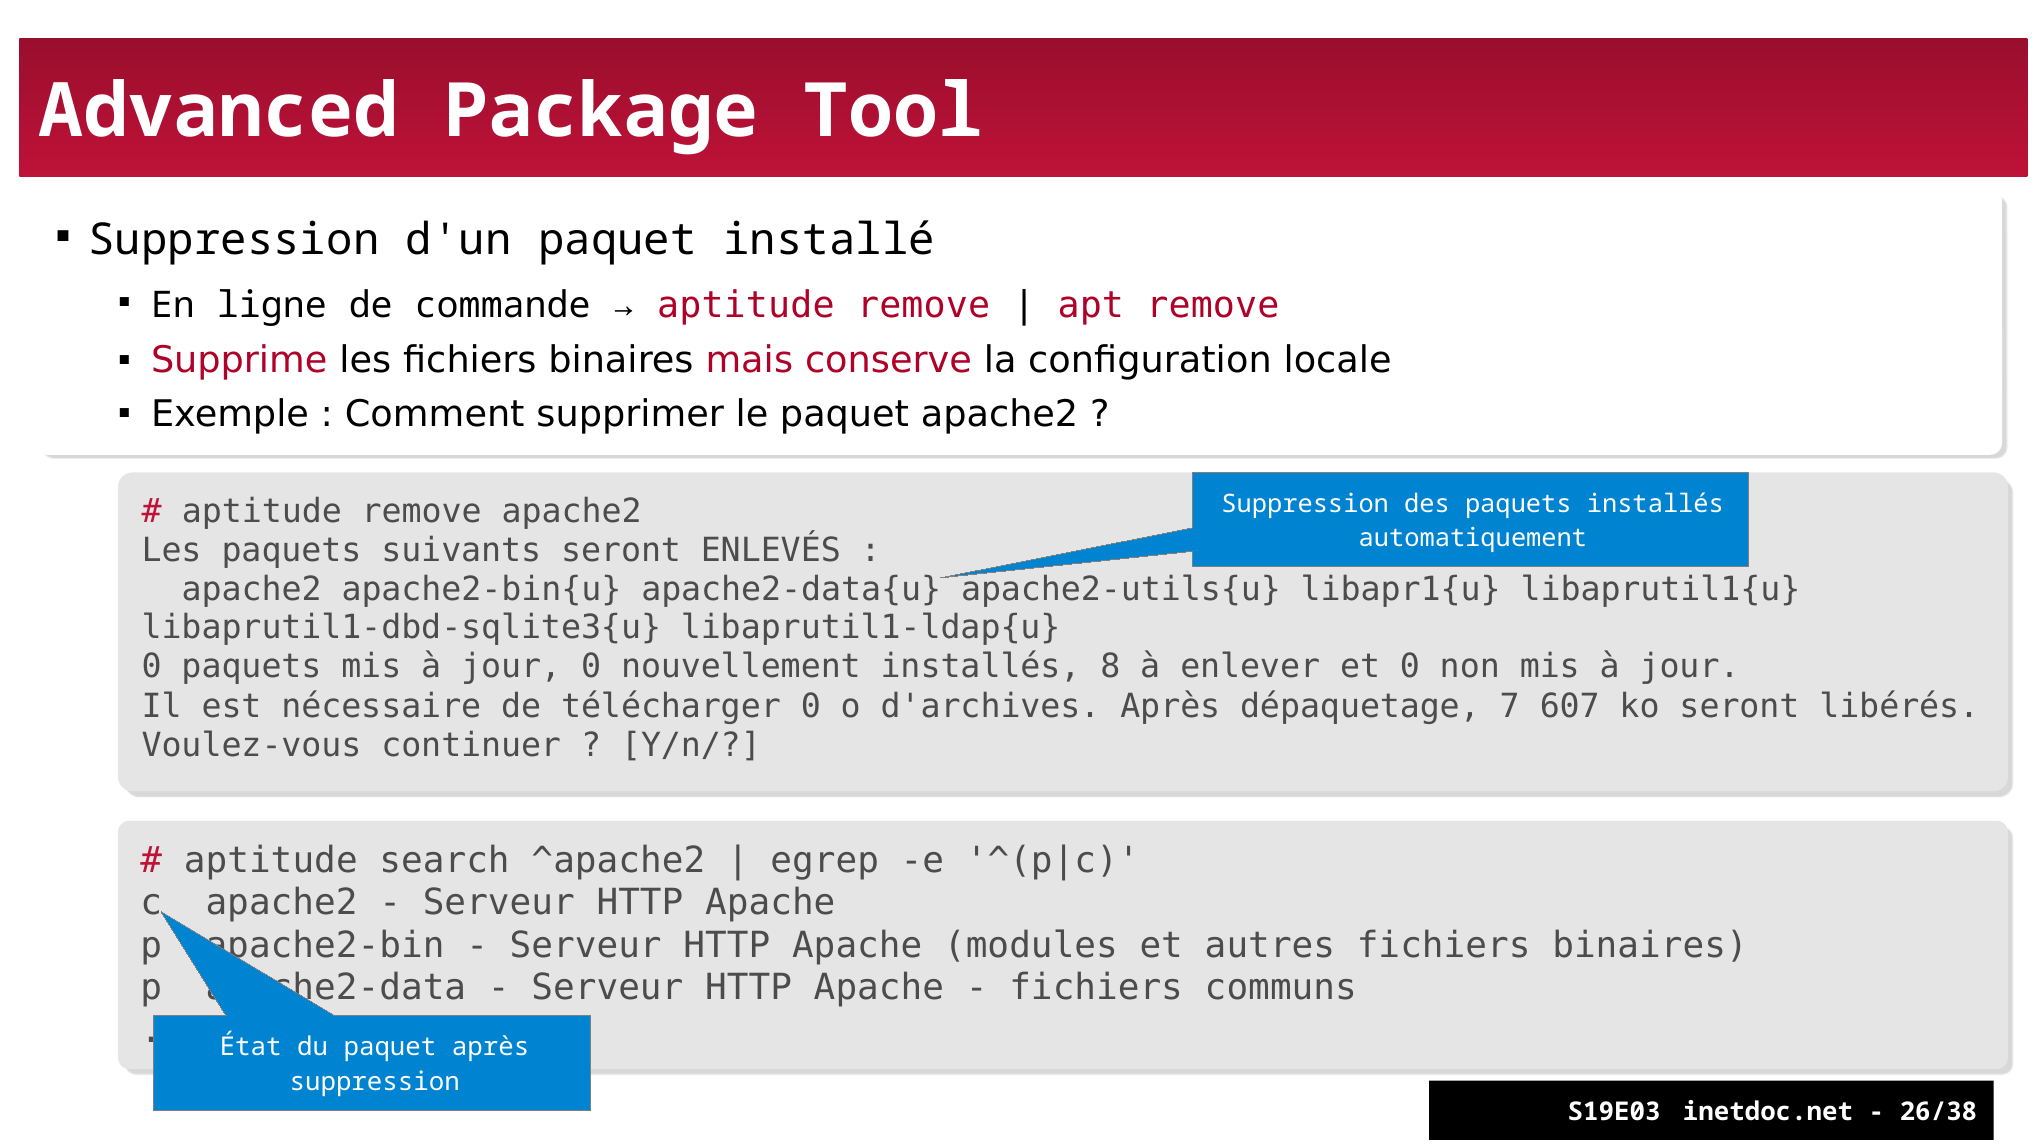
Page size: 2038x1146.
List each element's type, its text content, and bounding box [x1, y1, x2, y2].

text_box # aptitude remove apache2 Les paquets suivants seront ENLEVÉS : apache2 apache2-bin{u} apache2-data{u} apache2-utils{u} libapr1{u} libaprutil1{u} libaprutil1-dbd-sqlite3{u} libaprutil1-ldap{u} 0 paquets mis à jour, 0 nouvellement installés, 8 à enlever et 0 non mis à jour. Il est nécessaire de télécharger 0 o d'archives. Après dépaquetage, 7 607 ko seront libérés. Voulez-vous continuer ? [Y/n/?] [118, 472, 2008, 792]
text_box Advanced Package Tool [19, 38, 2028, 177]
text_box # aptitude search ^apache2 | egrep -e '^(p|c)' c apache2 - Serveur HTTP Apache p apache2-bin - Serveur HTTP Apache (modules et autres fichiers binaires) p apache2-data - Serveur HTTP Apache - fichiers communs ... [118, 820, 2008, 1069]
text_box Suppression d'un paquet installé En ligne de commande → aptitude remove | apt remove Supprime les fichiers binaires mais conserve la configuration locale Exemple : Comment supprimer le paquet apache2 ? [35, 188, 2003, 455]
text_box Suppression des paquets installés automatiquement [940, 472, 1749, 578]
text_box S19E03 inetdoc.net - <numéro>/38 [1429, 1080, 1994, 1140]
text_box État du paquet après suppression [153, 911, 591, 1111]
